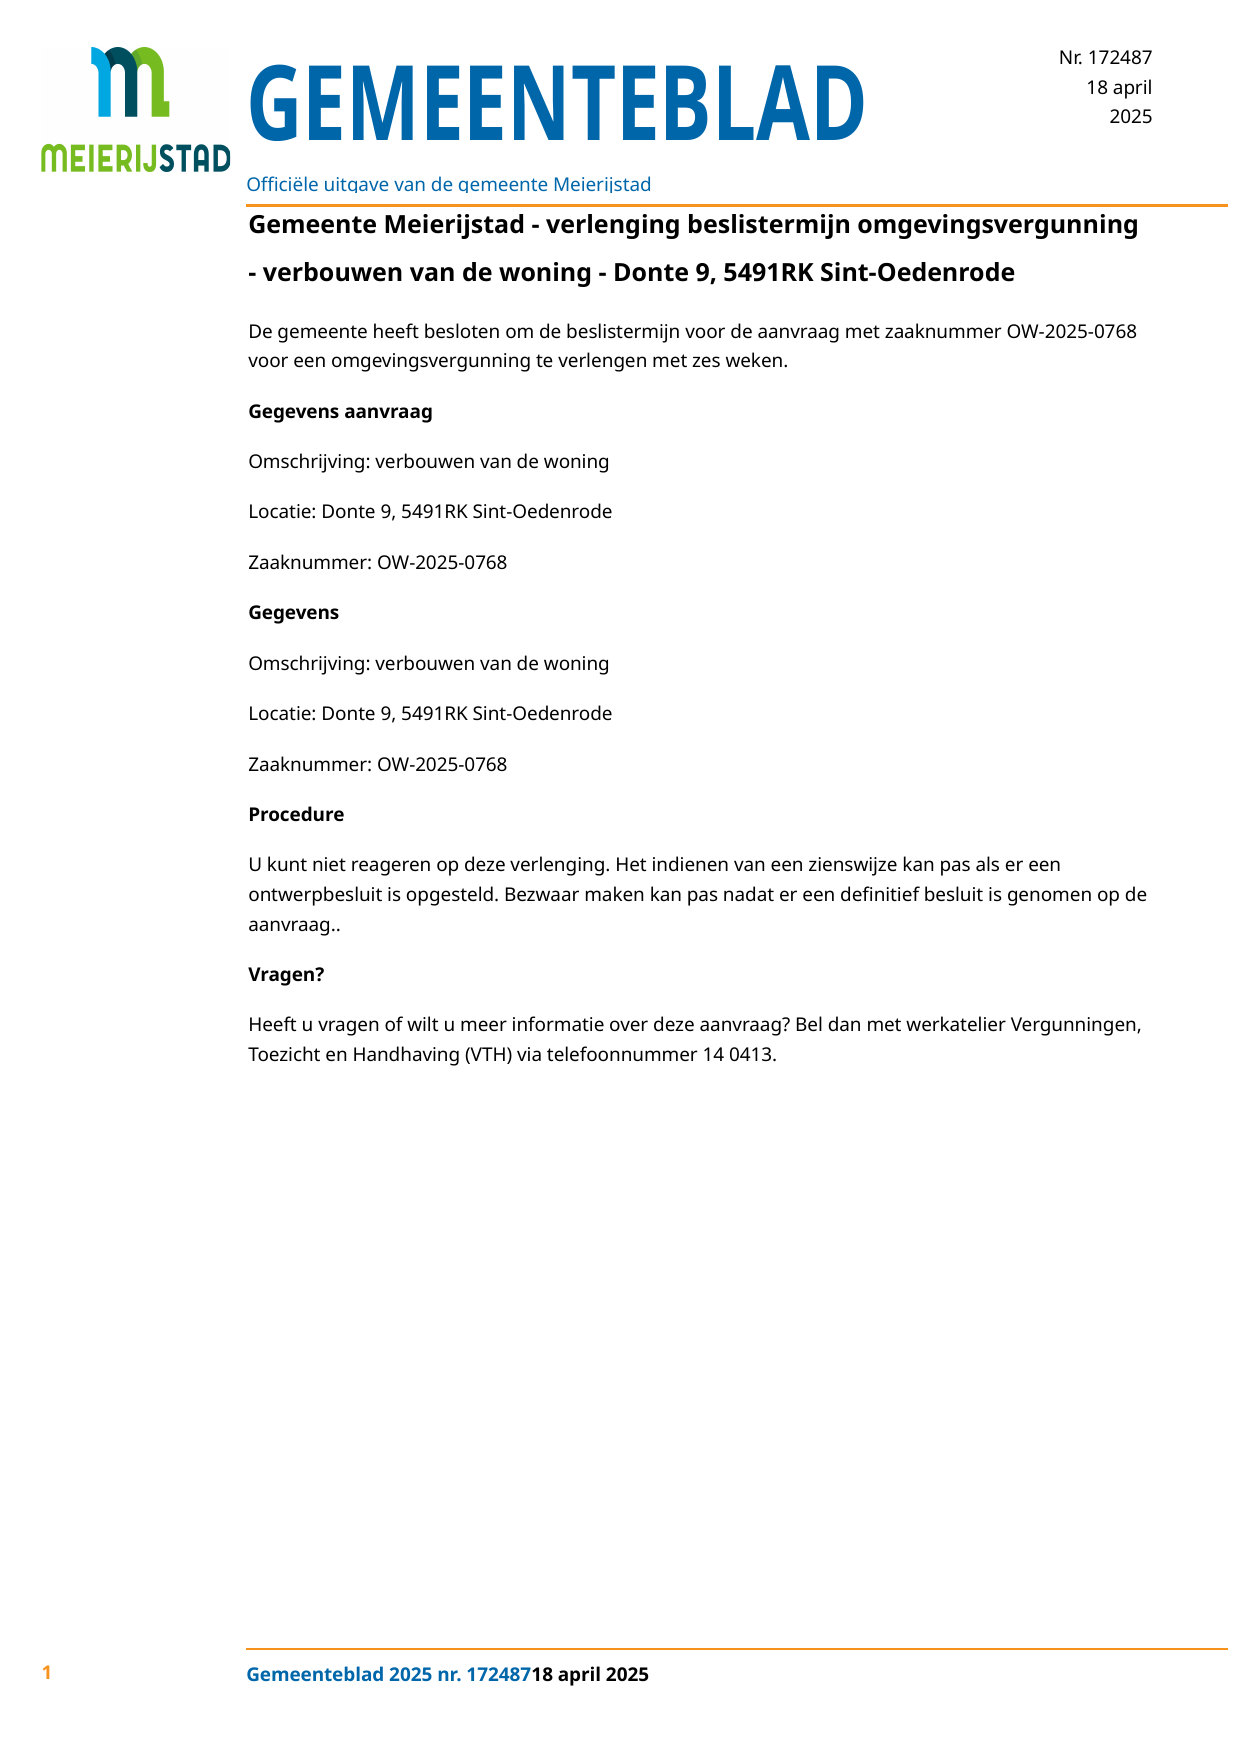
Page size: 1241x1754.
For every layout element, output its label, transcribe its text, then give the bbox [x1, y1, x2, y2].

text Heeft u vragen of wilt u meer informatie over deze aanvraag? Bel dan met werkatelier Vergunningen, Toezicht en Handhaving (VTH) via telefoonnummer 14 0413. [248, 1012, 1152, 1067]
picture [41, 47, 231, 172]
text U kunt niet reageren op deze verlenging. Het indienen van een zienswijze kan pas als er een ontwerpbesluit is opgesteld. Bezwaar maken kan pas nadat er een definitief besluit is genomen op de aanvraag.. [248, 852, 1152, 937]
text Gegevens aanvraag [248, 398, 1152, 424]
text Vragen? [248, 961, 1152, 987]
text Omschrijving: verbouwen van de woning [248, 650, 1152, 676]
text Omschrijving: verbouwen van de woning [248, 448, 1152, 474]
text Procedure [248, 801, 1152, 827]
text Gegevens [248, 599, 1152, 625]
text Zaaknummer: OW-2025-0768 [248, 549, 1152, 575]
text Gemeente Meierijstad - verlenging beslistermijn omgevingsvergunning - verbouwen van de woning - Donte 9, 5491RK Sint-Oedenrode [248, 207, 1152, 288]
text De gemeente heeft besloten om de beslistermijn voor de aanvraag met zaaknummer OW-2025-0768 voor een omgevingsvergunning te verlengen met zes weken. [248, 318, 1152, 373]
text Locatie: Donte 9, 5491RK Sint-Oedenrode [248, 700, 1152, 726]
text Zaaknummer: OW-2025-0768 [248, 751, 1152, 777]
text Locatie: Donte 9, 5491RK Sint-Oedenrode [248, 499, 1152, 524]
